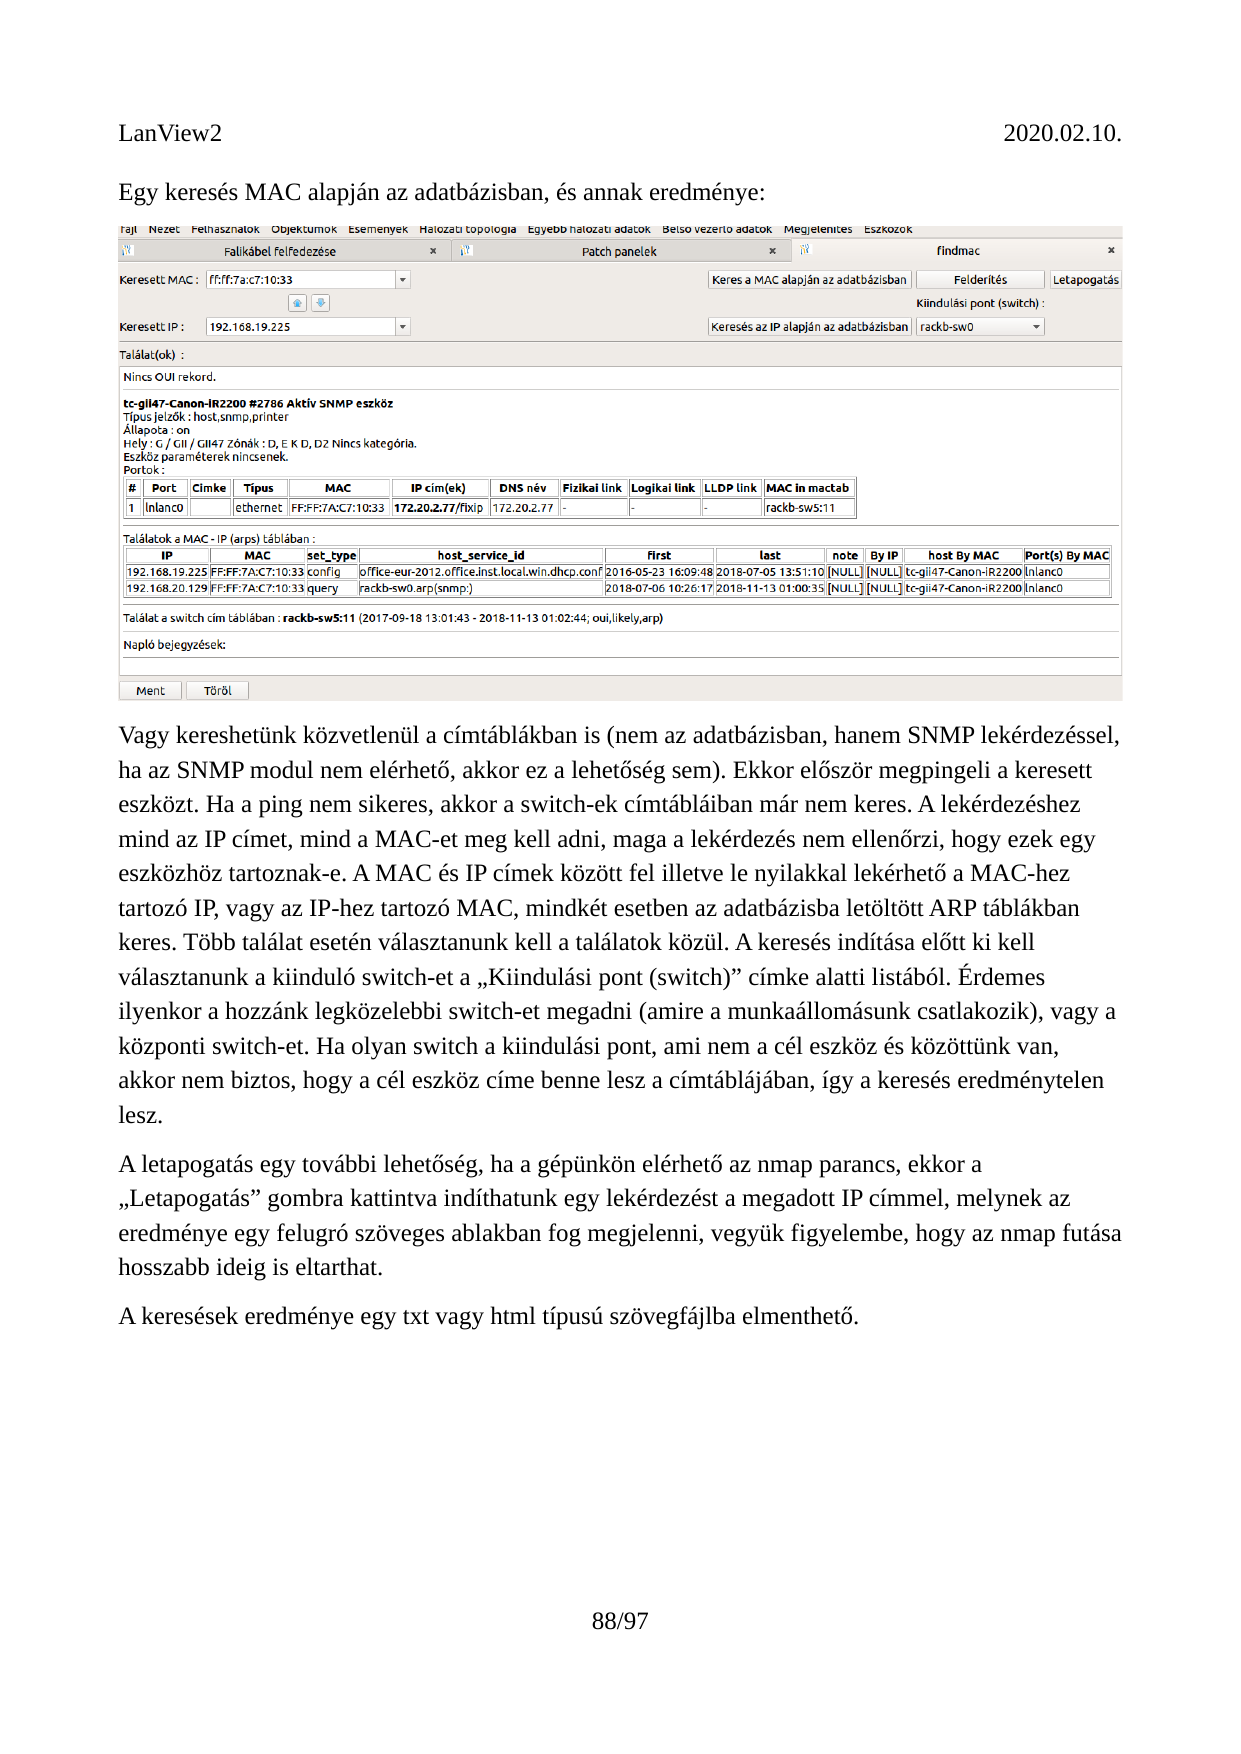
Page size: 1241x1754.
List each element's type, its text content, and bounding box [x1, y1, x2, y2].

text Egy keresés MAC alapján az adatbázisban, és annak eredménye: [118, 177, 1122, 206]
picture [118, 226, 1123, 701]
text A keresések eredménye egy txt vagy html típusú szövegfájlba elmenthető. [118, 1301, 1122, 1330]
text A letapogatás egy további lehetőség, ha a gépünkön elérhető az nmap parancs, ekkor a „Letapogatás” gombra kattintva indíthatunk egy lekérdezést a megadott IP címmel, melynek az eredménye egy felugró szöveges ablakban fog megjelenni, vegyük figyelembe, hogy az nmap futása hosszabb ideig is eltarthat. [118, 1149, 1122, 1281]
text Vagy kereshetünk közvetlenül a címtáblákban is (nem az adatbázisban, hanem SNMP lekérdezéssel, ha az SNMP modul nem elérhető, akkor ez a lehetőség sem). Ekkor először megpingeli a keresett eszközt. Ha a ping nem sikeres, akkor a switch-ek címtábláiban már nem keres. A lekérdezéshez mind az IP címet, mind a MAC-et meg kell adni, maga a lekérdezés nem ellenőrzi, hogy ezek egy eszközhöz tartoznak-e. A MAC és IP címek között fel illetve le nyilakkal lekérhető a MAC-hez tartozó IP, vagy az IP-hez tartozó MAC, mindkét esetben az adatbázisba letöltött ARP táblákban keres. Több találat esetén választanunk kell a találatok közül. A keresés indítása előtt ki kell választanunk a kiinduló switch-et a „Kiindulási pont (switch)” címke alatti listából. Érdemes ilyenkor a hozzánk legközelebbi switch-et megadni (amire a munkaállomásunk csatlakozik), vagy a központi switch-et. Ha olyan switch a kiindulási pont, ami nem a cél eszköz és közöttünk van, akkor nem biztos, hogy a cél eszköz címe benne lesz a címtáblájában, így a keresés eredménytelen lesz. [118, 721, 1122, 1129]
